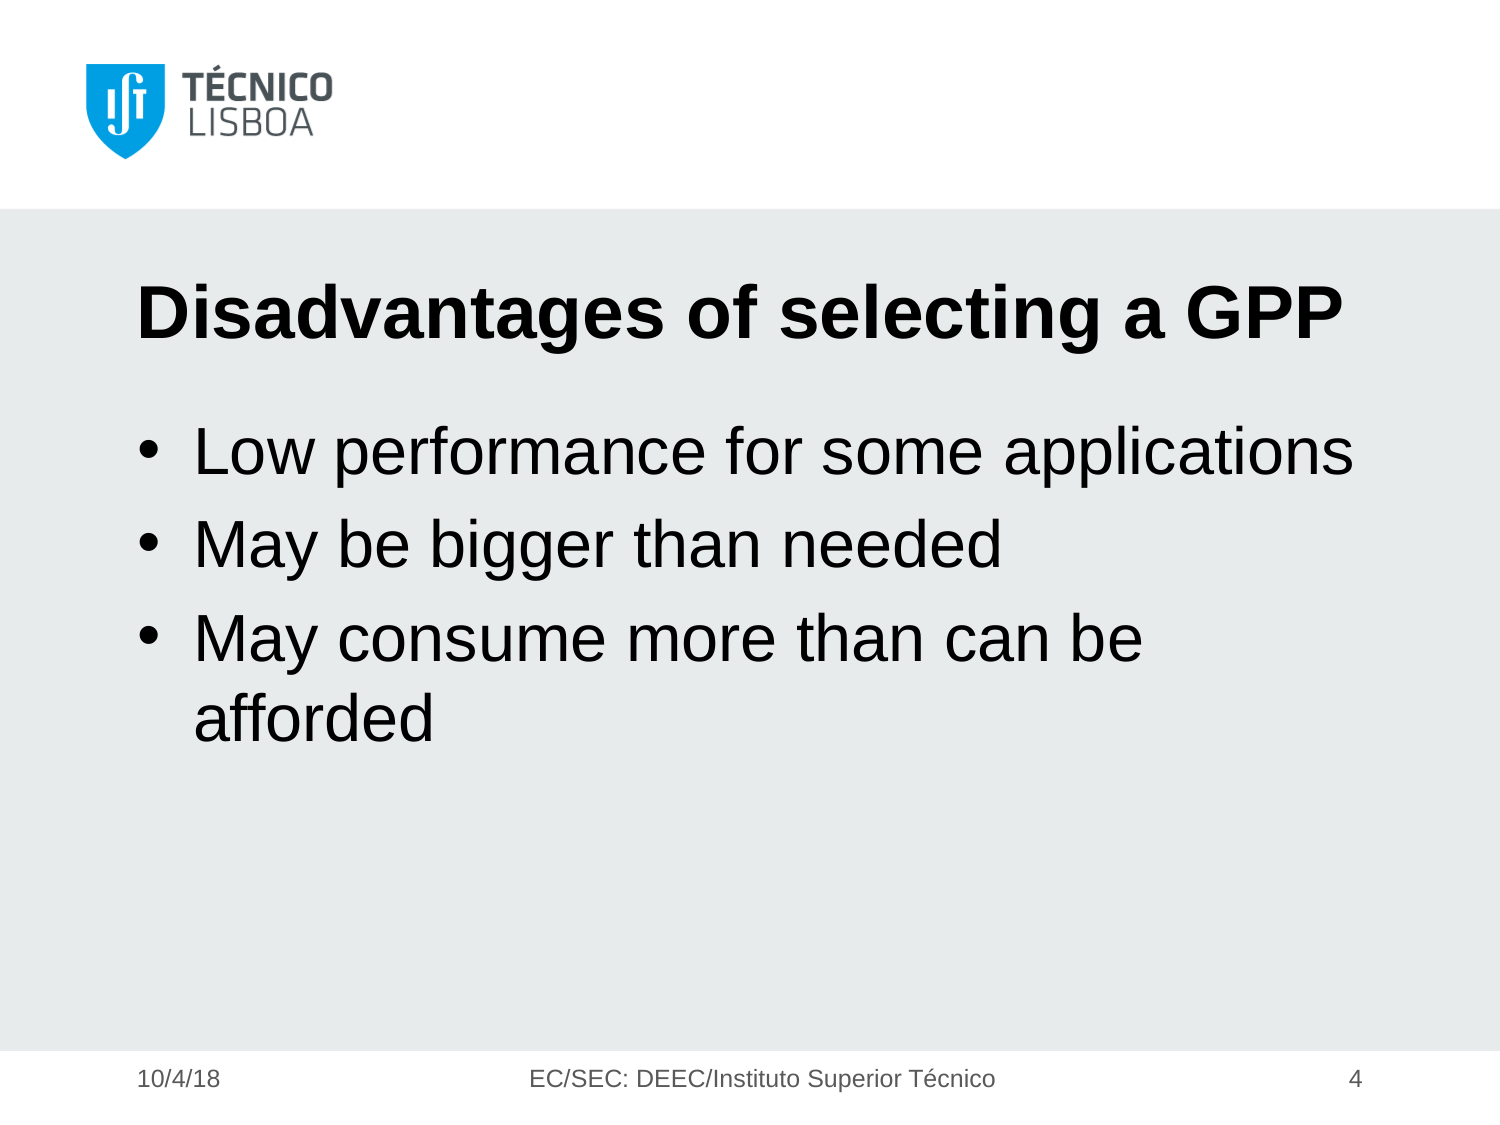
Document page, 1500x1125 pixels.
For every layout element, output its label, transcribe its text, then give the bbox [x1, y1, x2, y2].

title Disadvantages of selecting a GPP [121, 237, 1378, 381]
footer EC/SEC: DEEC/Instituto Superior Técnico [512, 1052, 1021, 1103]
list Low performance for some applications May be bigger than needed May consume more than can be afforded [121, 400, 1378, 1005]
picture [0, 0, 1500, 1125]
slide_number [1077, 1052, 1378, 1103]
slide_number 10/4/18 [121, 1052, 425, 1103]
